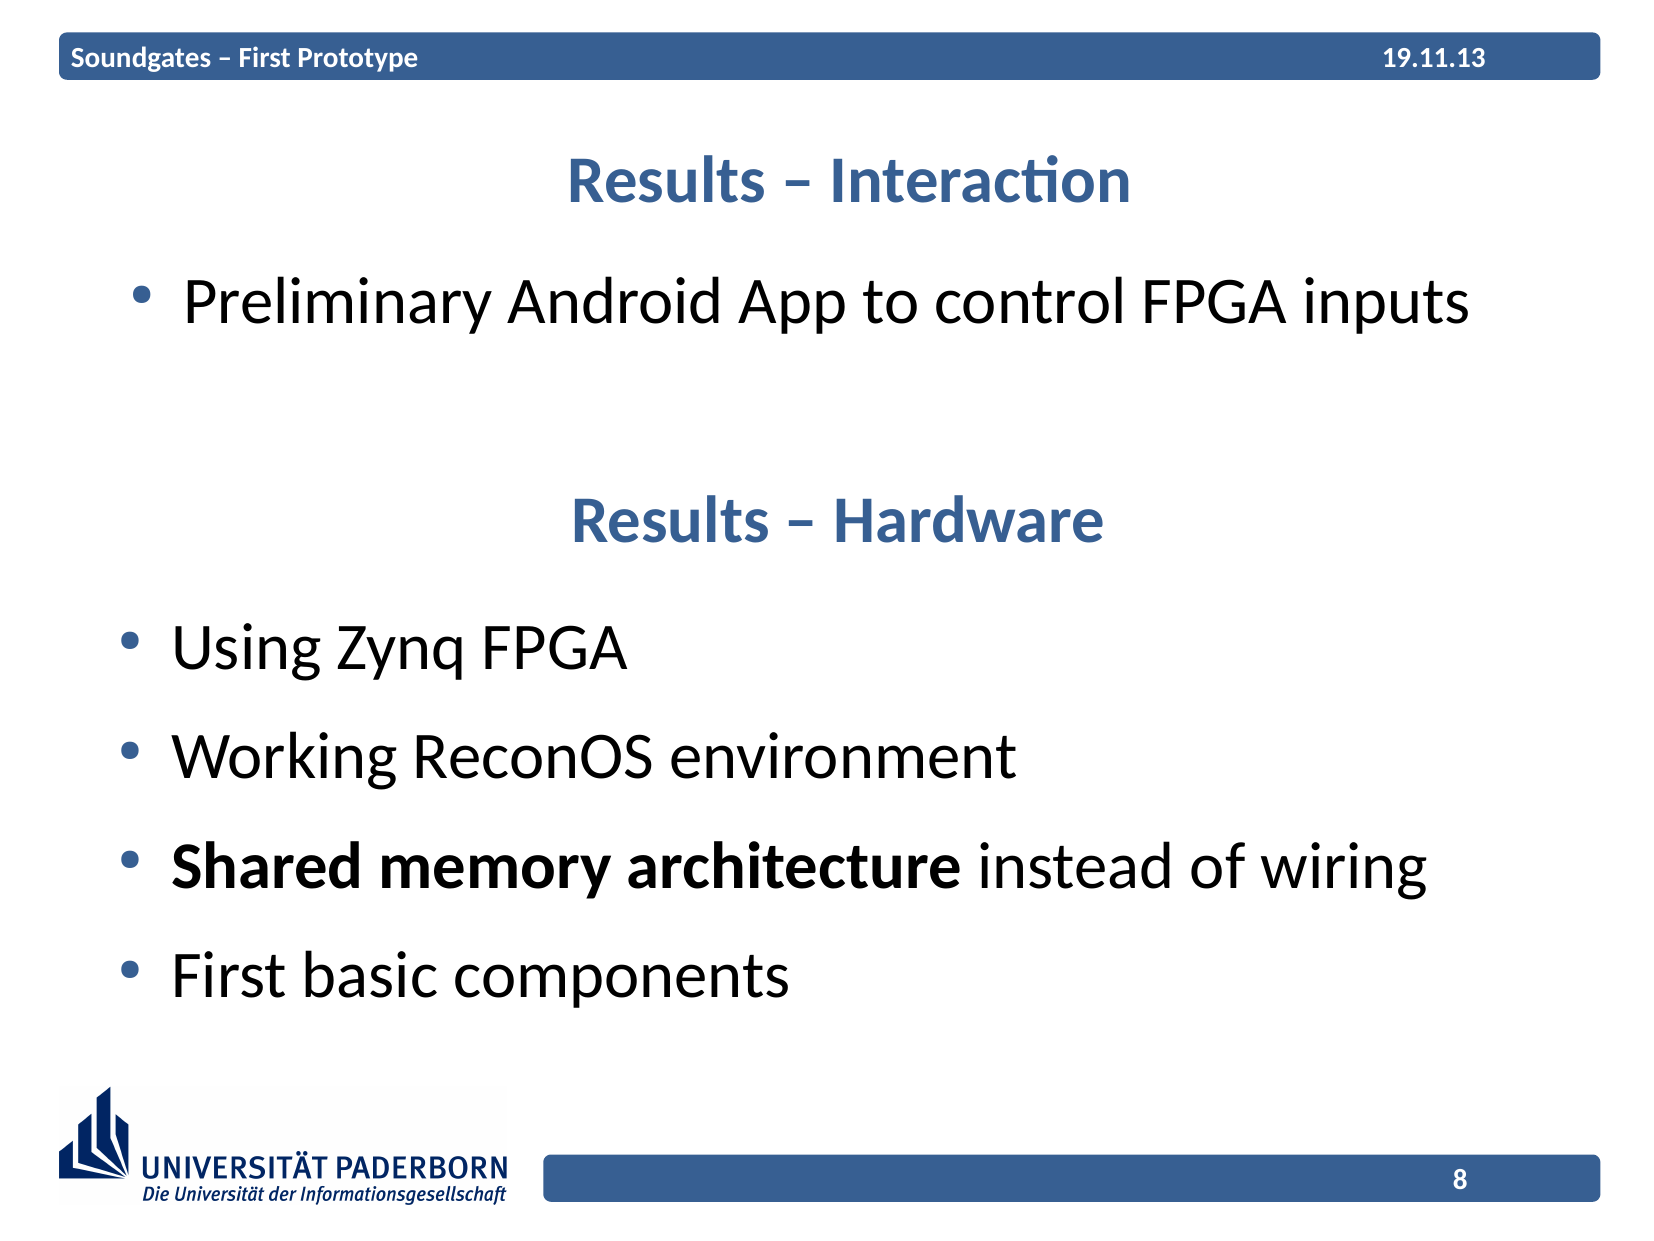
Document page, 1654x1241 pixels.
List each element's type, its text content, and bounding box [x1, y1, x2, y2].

title Results – Hardware [82, 464, 1595, 567]
text_box Results – Interaction [94, 123, 1607, 227]
text_box Preliminary Android App to control FPGA inputs [94, 256, 1607, 384]
text_box Soundgates – First Prototype [70, 32, 1359, 80]
list Using Zynq FPGA Working ReconOS environment Shared memory architecture instead of wiring First basic components [82, 602, 1595, 1241]
text_box 19.11.13 [1381, 32, 1583, 80]
